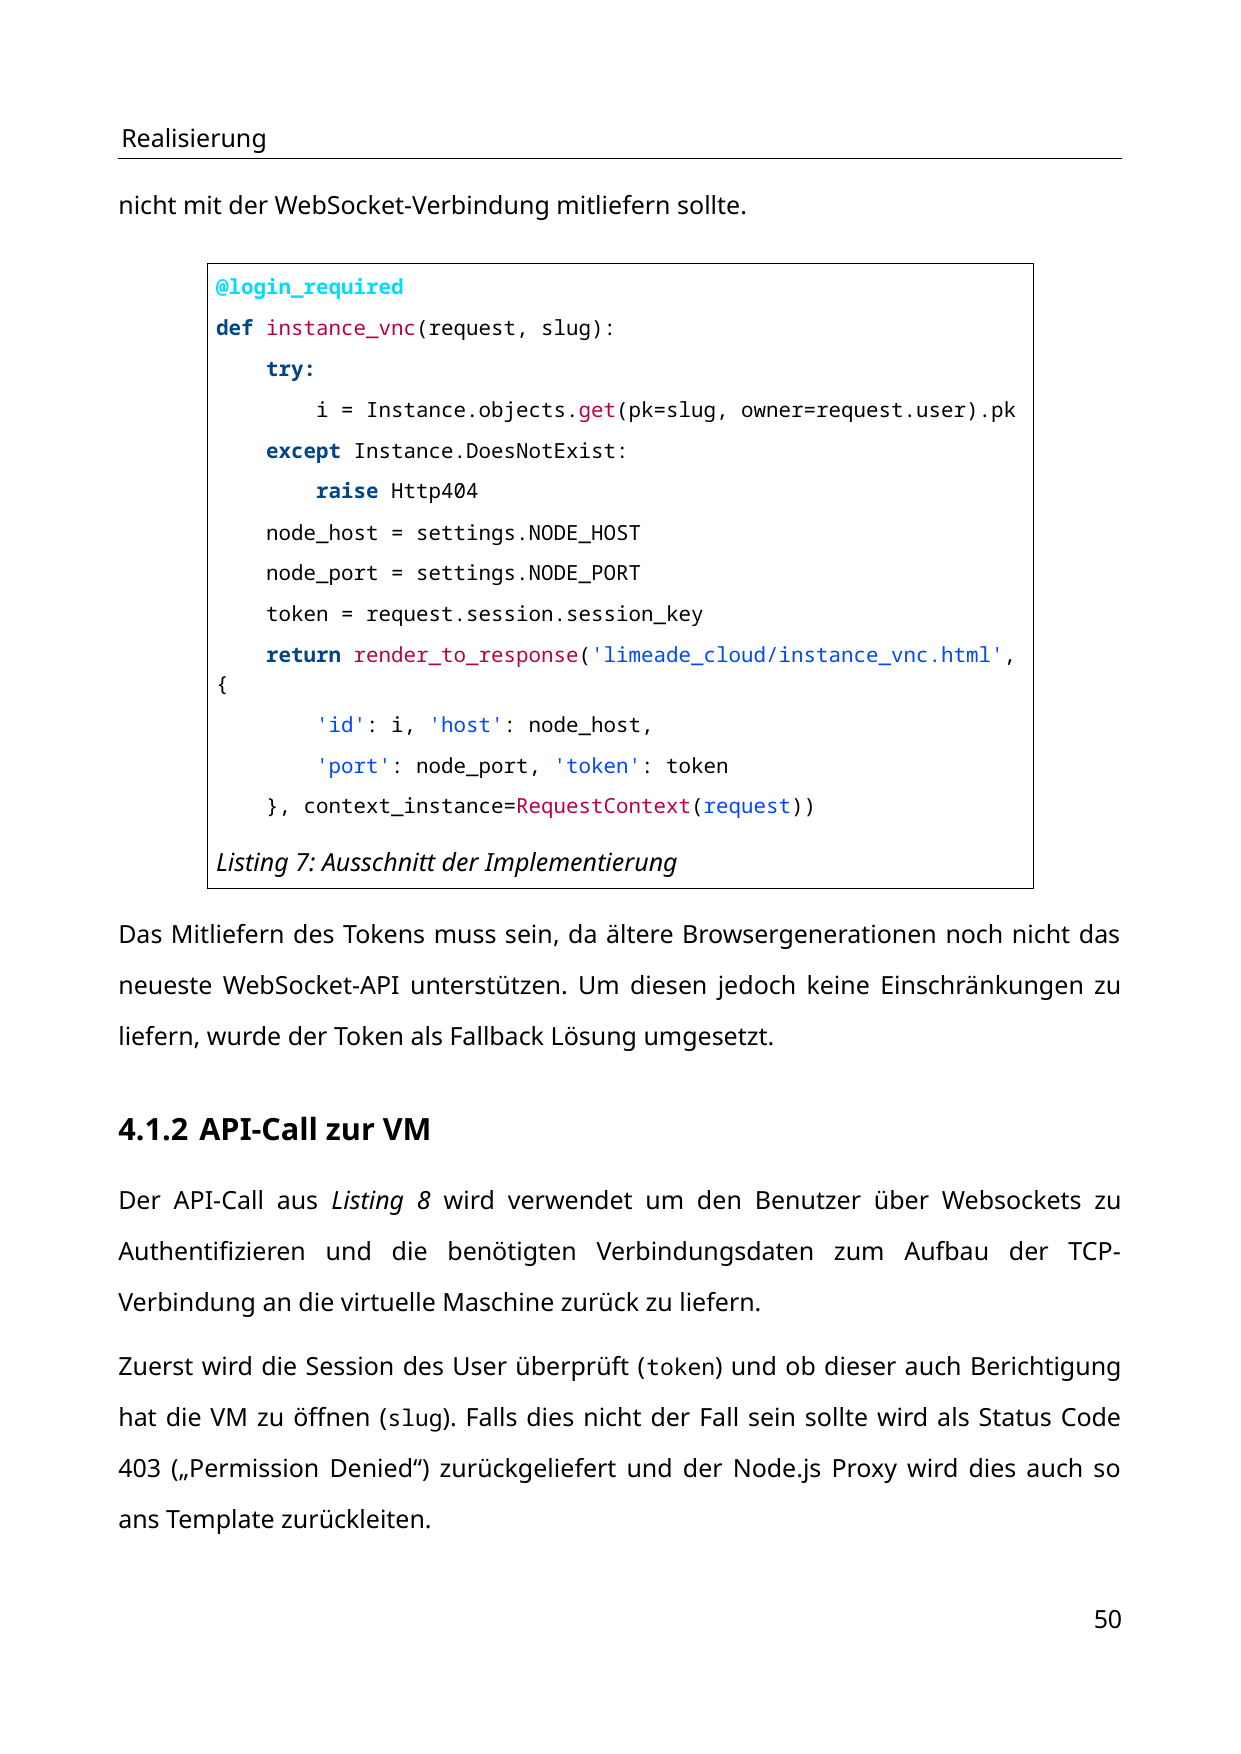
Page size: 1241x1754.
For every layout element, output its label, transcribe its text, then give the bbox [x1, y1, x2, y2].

text except Instance.DoesNotExist: [216, 436, 1024, 464]
list Listing 7: Ausschnitt der Implementierung [216, 845, 1024, 879]
text }, context_instance=RequestContext(request)) [216, 792, 1024, 820]
text def instance_vnc(request, slug): [216, 313, 1024, 341]
text i = Instance.objects.get(pk=slug, owner=request.user).pk [216, 395, 1024, 423]
text try: [216, 354, 1024, 382]
text 'id': i, 'host': node_host, [216, 710, 1024, 738]
text nicht mit der WebSocket-Verbindung mitliefern sollte. [118, 188, 1122, 222]
text 'port': node_port, 'token': token [216, 751, 1024, 779]
text node_port = settings.NODE_PORT [216, 558, 1024, 587]
text Das Mitliefern des Tokens muss sein, da ältere Browsergenerationen noch nicht das neueste WebSocket-API unterstützen. Um diesen jedoch keine Einschränkungen zu liefern, wurde der Token als Fallback Lösung umgesetzt. [118, 251, 1122, 1053]
text node_host = settings.NODE_HOST [216, 518, 1024, 546]
text return render_to_response('limeade_cloud/instance_vnc.html', { [216, 640, 1024, 697]
subtitle API-Call zur VM [118, 1108, 1122, 1149]
text token = request.session.session_key [216, 599, 1024, 628]
text Zuerst wird die Session des User überprüft (token) und ob dieser auch Berichtigung hat die VM zu öffnen (slug). Falls dies nicht der Fall sein sollte wird als Status Code 403 („Permission Denied“) zurückgeliefert und der Node.js Proxy wird dies auch so ans Template zurückleiten. [118, 1348, 1122, 1536]
text Der API-Call aus Listing 8 wird verwendet um den Benutzer über Websockets zu Authentifizieren und die benötigten Verbindungsdaten zum Aufbau der TCP-Verbindung an die virtuelle Maschine zurück zu liefern. [118, 1183, 1122, 1319]
text @login_required [216, 272, 1024, 300]
text raise Http404 [216, 477, 1024, 505]
